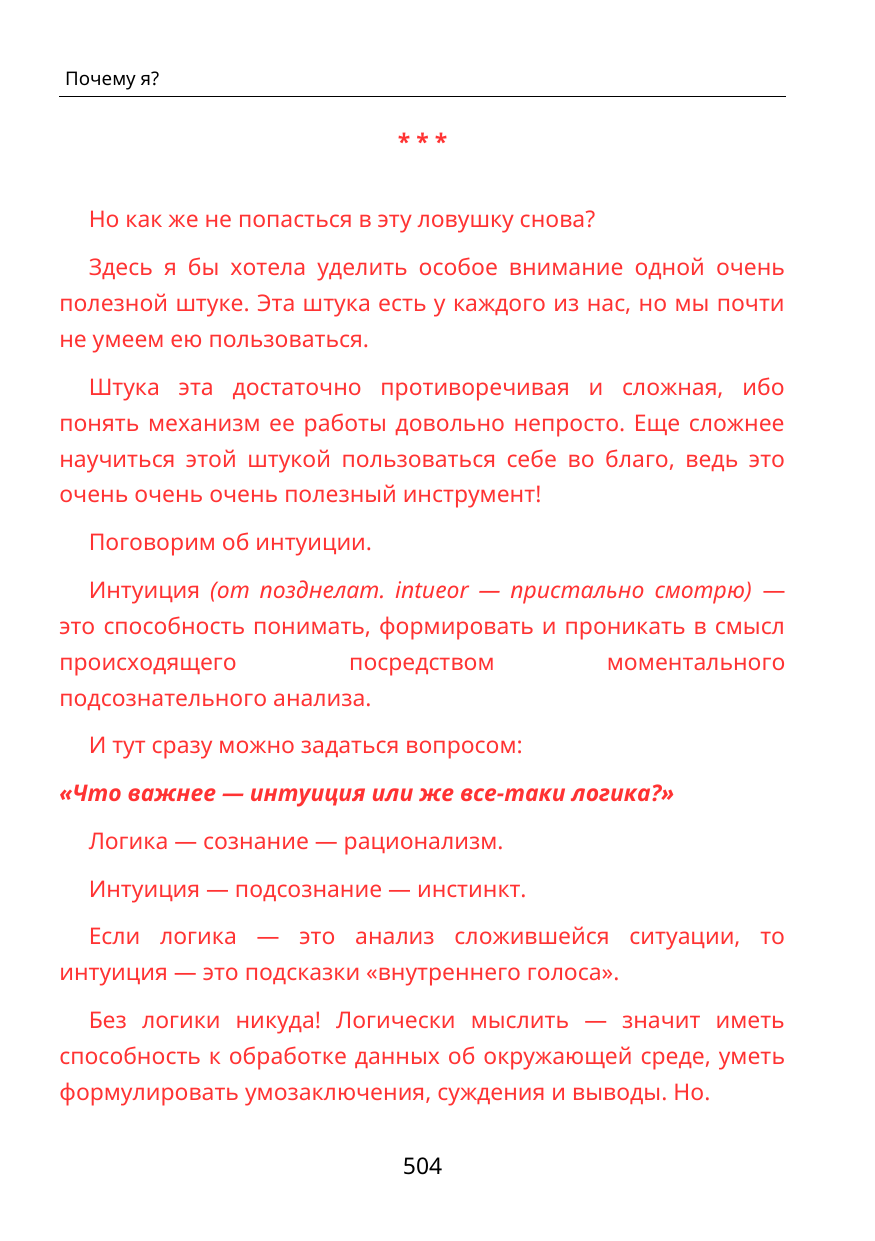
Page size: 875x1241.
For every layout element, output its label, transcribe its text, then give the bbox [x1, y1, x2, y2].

text Интуиция (от позднелат. intueor — пристально смотрю) — это способность понимать, формировать и проникать в смысл происходящего посредством моментального подсознательного анализа. [59, 574, 786, 713]
text Поговорим об интуиции. [59, 526, 786, 557]
text И тут сразу можно задаться вопросом: [59, 729, 786, 761]
text Но как же не попасться в эту ловушку снова? [59, 203, 786, 234]
text Штука эта достаточно противоречивая и сложная, ибо понять механизм ее работы довольно непросто. Еще сложнее научиться этой штукой пользоваться себе во благо, ведь это очень очень очень полезный инструмент! [59, 371, 786, 510]
text Логика — сознание — рационализм. [59, 825, 786, 856]
subtitle * * * [59, 126, 786, 157]
text Интуиция — подсознание — инстинкт. [59, 872, 786, 904]
text Здесь я бы хотела уделить особое внимание одной очень полезной штуке. Эта штука есть у каждого из нас, но мы почти не умеем ею пользоваться. [59, 251, 786, 354]
text Если логика — это анализ сложившейся ситуации, то интуиция — это подсказки «внутреннего голоса». [59, 920, 786, 987]
list «Что важнее — интуиция или же все-таки логика?» [59, 777, 786, 808]
text Без логики никуда! Логически мыслить — значит иметь способность к обработке данных об окружающей среде, уметь формулировать умозаключения, суждения и выводы. Но. [59, 1004, 786, 1107]
